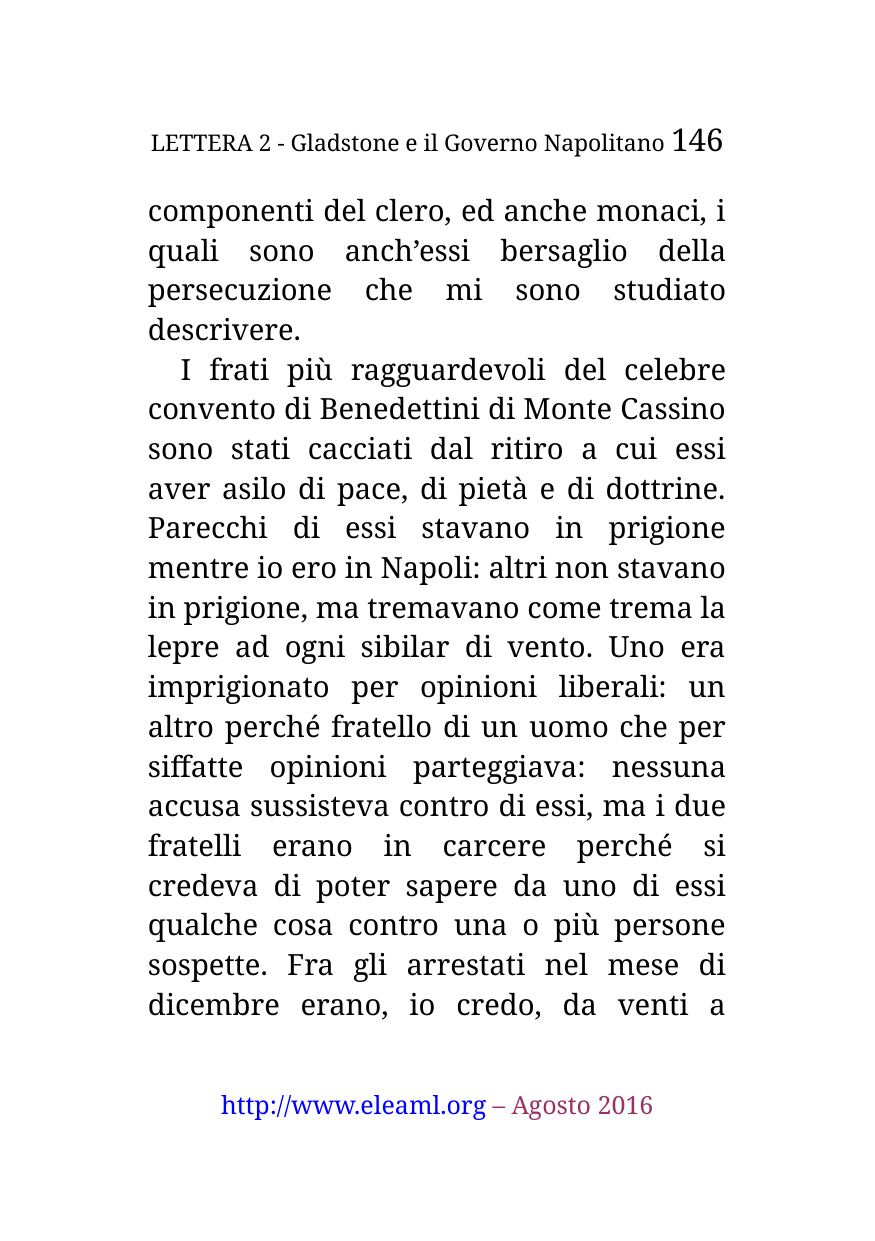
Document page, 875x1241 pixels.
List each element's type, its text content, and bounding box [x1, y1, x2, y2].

text I frati più ragguardevoli del celebre convento di Benedettini di Monte Cassino sono stati cacciati dal ritiro a cui essi aver asilo di pace, di pietà e di dottrine. Parecchi di essi stavano in prigione mentre io ero in Napoli: altri non stavano in prigione, ma tremavano come trema la lepre ad ogni sibilar di vento. Uno era imprigionato per opinioni liberali: un altro perché fratello di un uomo che per siffatte opinioni parteggiava: nessuna accusa sussisteva contro di essi, ma i due fratelli erano in carcere perché si credeva di poter sapere da uno di essi qualche cosa contro una o più persone sospette. Fra gli arrestati nel mese di dicembre erano, io credo, da venti a [148, 349, 726, 1024]
text componenti del clero, ed anche monaci, i quali sono anch’essi bersaglio della persecuzione che mi sono studiato descrivere. [148, 190, 726, 349]
